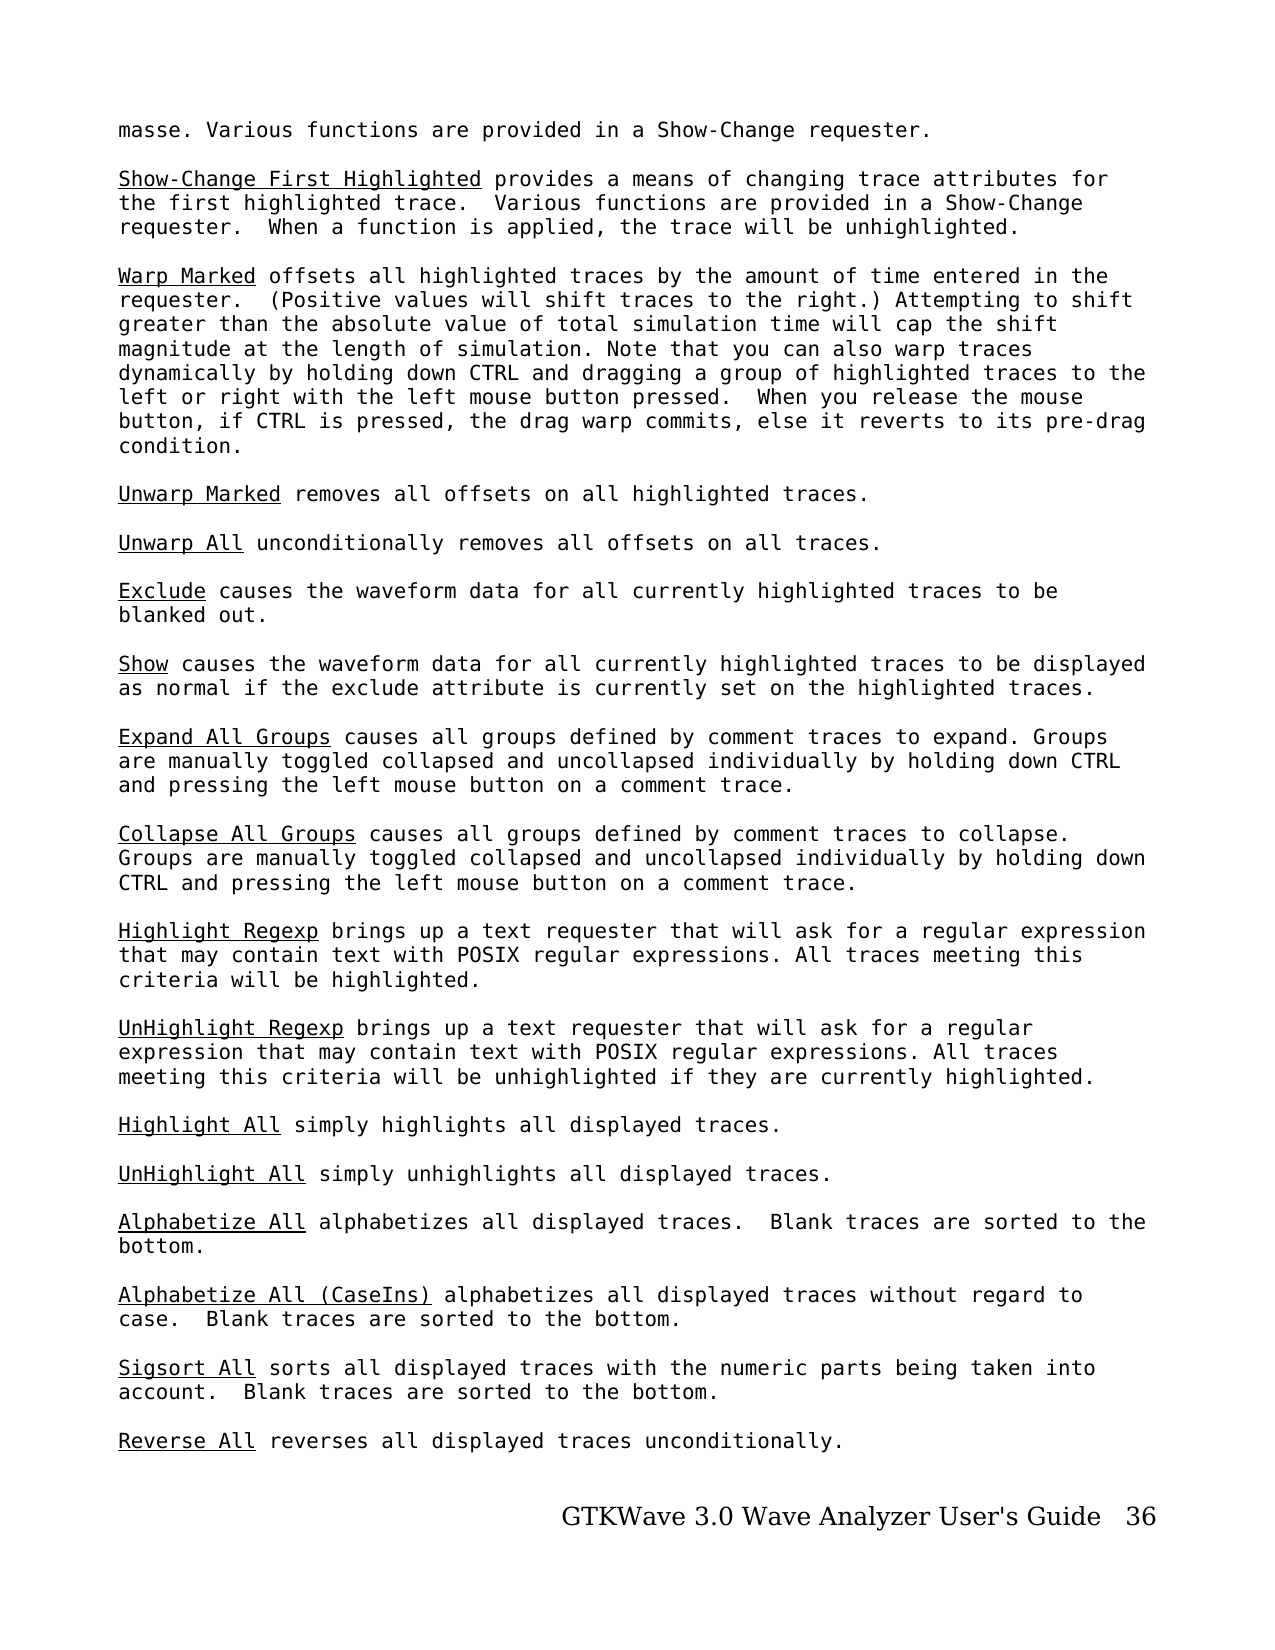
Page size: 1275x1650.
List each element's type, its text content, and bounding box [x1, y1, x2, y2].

text Show causes the waveform data for all currently highlighted traces to be displayed as normal if the exclude attribute is currently set on the highlighted traces. [118, 652, 1157, 701]
text UnHighlight Regexp brings up a text requester that will ask for a regular expression that may contain text with POSIX regular expressions. All traces meeting this criteria will be unhighlighted if they are currently highlighted. [118, 1016, 1157, 1089]
text Highlight All simply highlights all displayed traces. [118, 1113, 1157, 1137]
text Unwarp All unconditionally removes all offsets on all traces. [118, 531, 1157, 555]
text Sigsort All sorts all displayed traces with the numeric parts being taken into account. Blank traces are sorted to the bottom. [118, 1356, 1157, 1404]
text Alphabetize All (CaseIns) alphabetizes all displayed traces without regard to case. Blank traces are sorted to the bottom. [118, 1283, 1157, 1332]
text Exclude causes the waveform data for all currently highlighted traces to be blanked out. [118, 579, 1157, 628]
text Expand All Groups causes all groups defined by comment traces to expand. Groups are manually toggled collapsed and uncollapsed individually by holding down CTRL and pressing the left mouse button on a comment trace. [118, 725, 1157, 798]
text Reverse All reverses all displayed traces unconditionally. [118, 1429, 1157, 1453]
text Alphabetize All alphabetizes all displayed traces. Blank traces are sorted to the bottom. [118, 1210, 1157, 1259]
text Warp Marked offsets all highlighted traces by the amount of time entered in the requester. (Positive values will shift traces to the right.) Attempting to shift greater than the absolute value of total simulation time will cap the shift magnitude at the length of simulation. Note that you can also warp traces dynamically by holding down CTRL and dragging a group of highlighted traces to the left or right with the left mouse button pressed. When you release the mouse button, if CTRL is pressed, the drag warp commits, else it reverts to its pre-drag condition. [118, 264, 1157, 458]
text Collapse All Groups causes all groups defined by comment traces to collapse. Groups are manually toggled collapsed and uncollapsed individually by holding down CTRL and pressing the left mouse button on a comment trace. [118, 822, 1157, 895]
text Unwarp Marked removes all offsets on all highlighted traces. [118, 482, 1157, 506]
text masse. Various functions are provided in a Show-Change requester. [118, 118, 1157, 142]
text UnHighlight All simply unhighlights all displayed traces. [118, 1162, 1157, 1186]
text Show-Change First Highlighted provides a means of changing trace attributes for the first highlighted trace. Various functions are provided in a Show-Change requester. When a function is applied, the trace will be unhighlighted. [118, 167, 1157, 239]
text Highlight Regexp brings up a text requester that will ask for a regular expression that may contain text with POSIX regular expressions. All traces meeting this criteria will be highlighted. [118, 919, 1157, 992]
